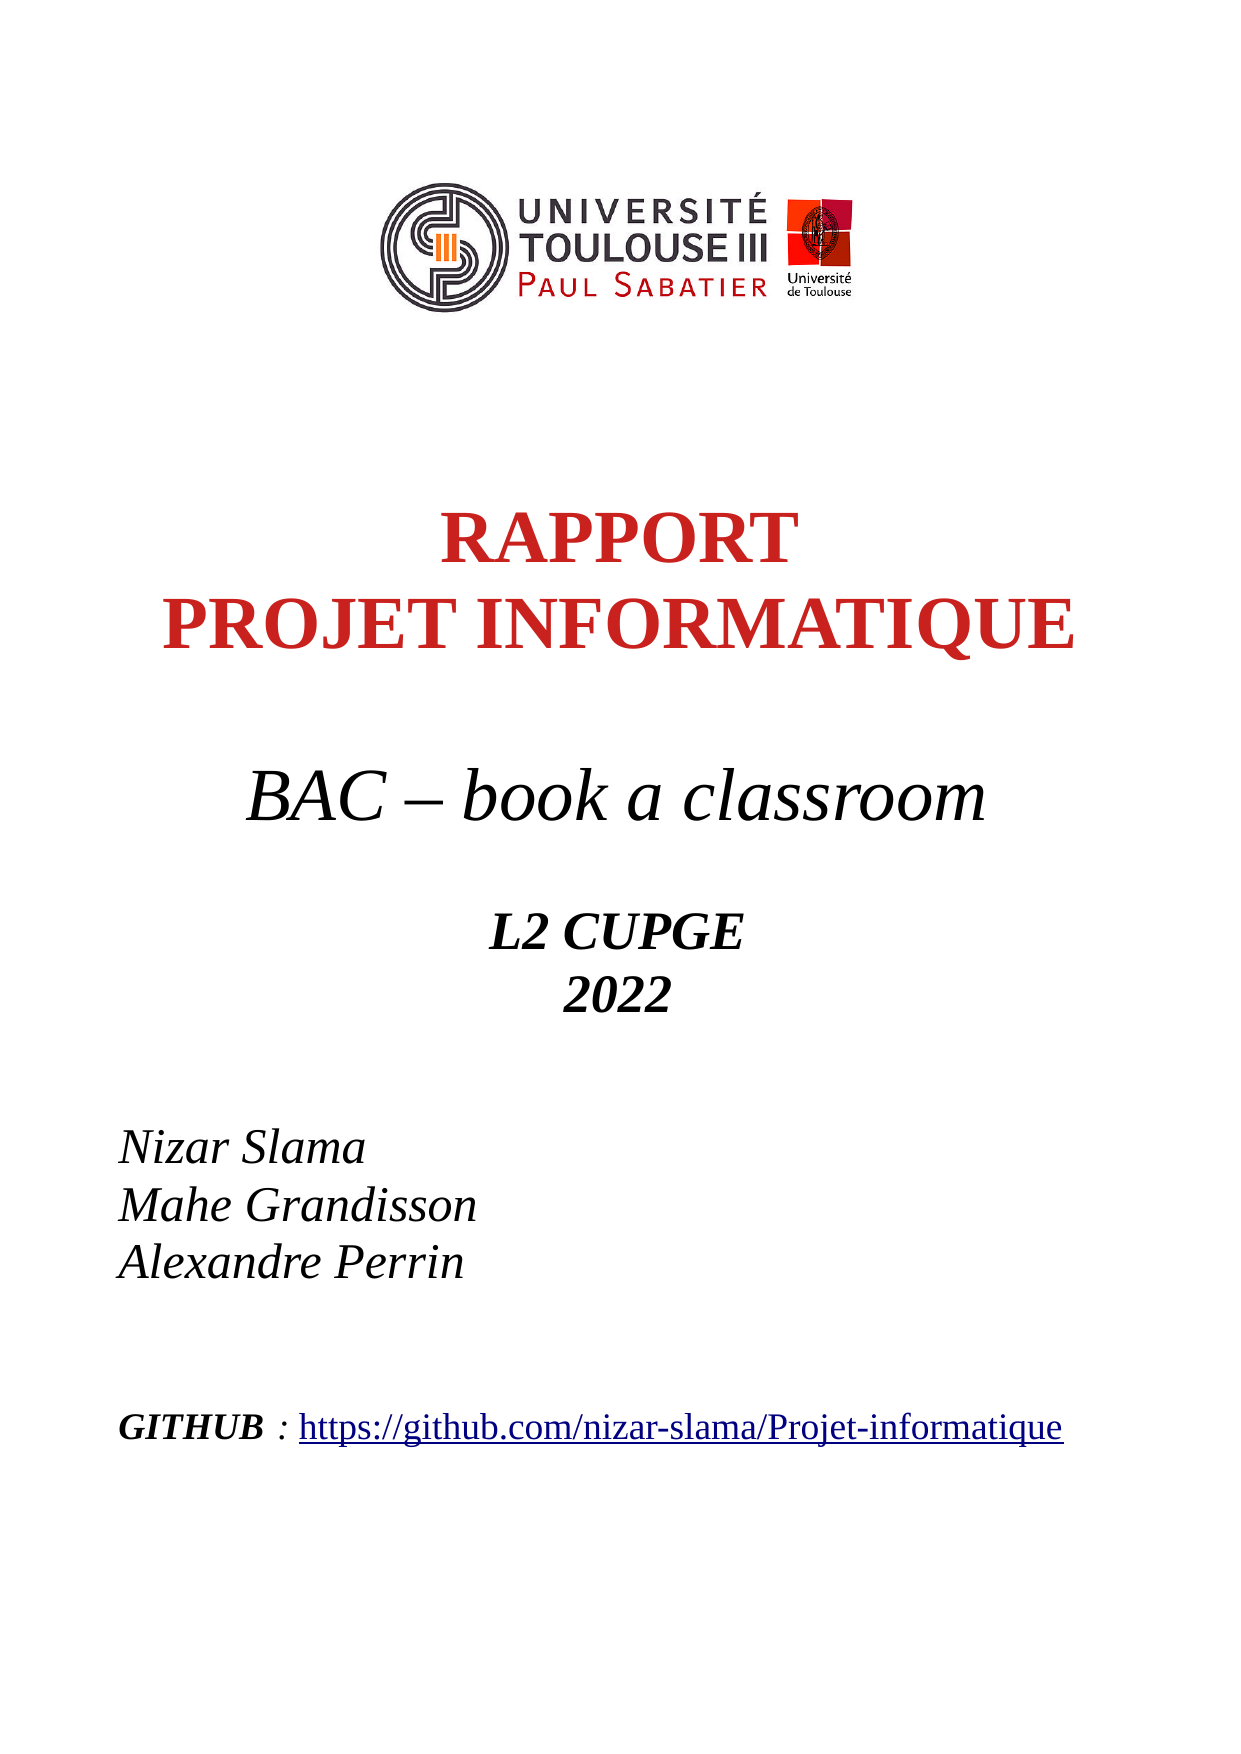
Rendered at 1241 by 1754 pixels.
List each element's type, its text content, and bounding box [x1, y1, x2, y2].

text 2022 [118, 961, 1122, 1024]
text RAPPORT [118, 492, 1122, 578]
text PROJET INFORMATIQUE [118, 578, 1122, 664]
picture [341, 154, 899, 342]
text Alexandre Perrin [118, 1232, 1122, 1290]
text Nizar Slama [118, 1117, 1122, 1175]
text Mahe Grandisson [118, 1175, 1122, 1232]
text BAC – book a classroom [118, 751, 1122, 837]
text GITHUB : https://github.com/nizar-slama/Projet-informatique [118, 1405, 1122, 1448]
text L2 CUPGE [118, 899, 1122, 961]
